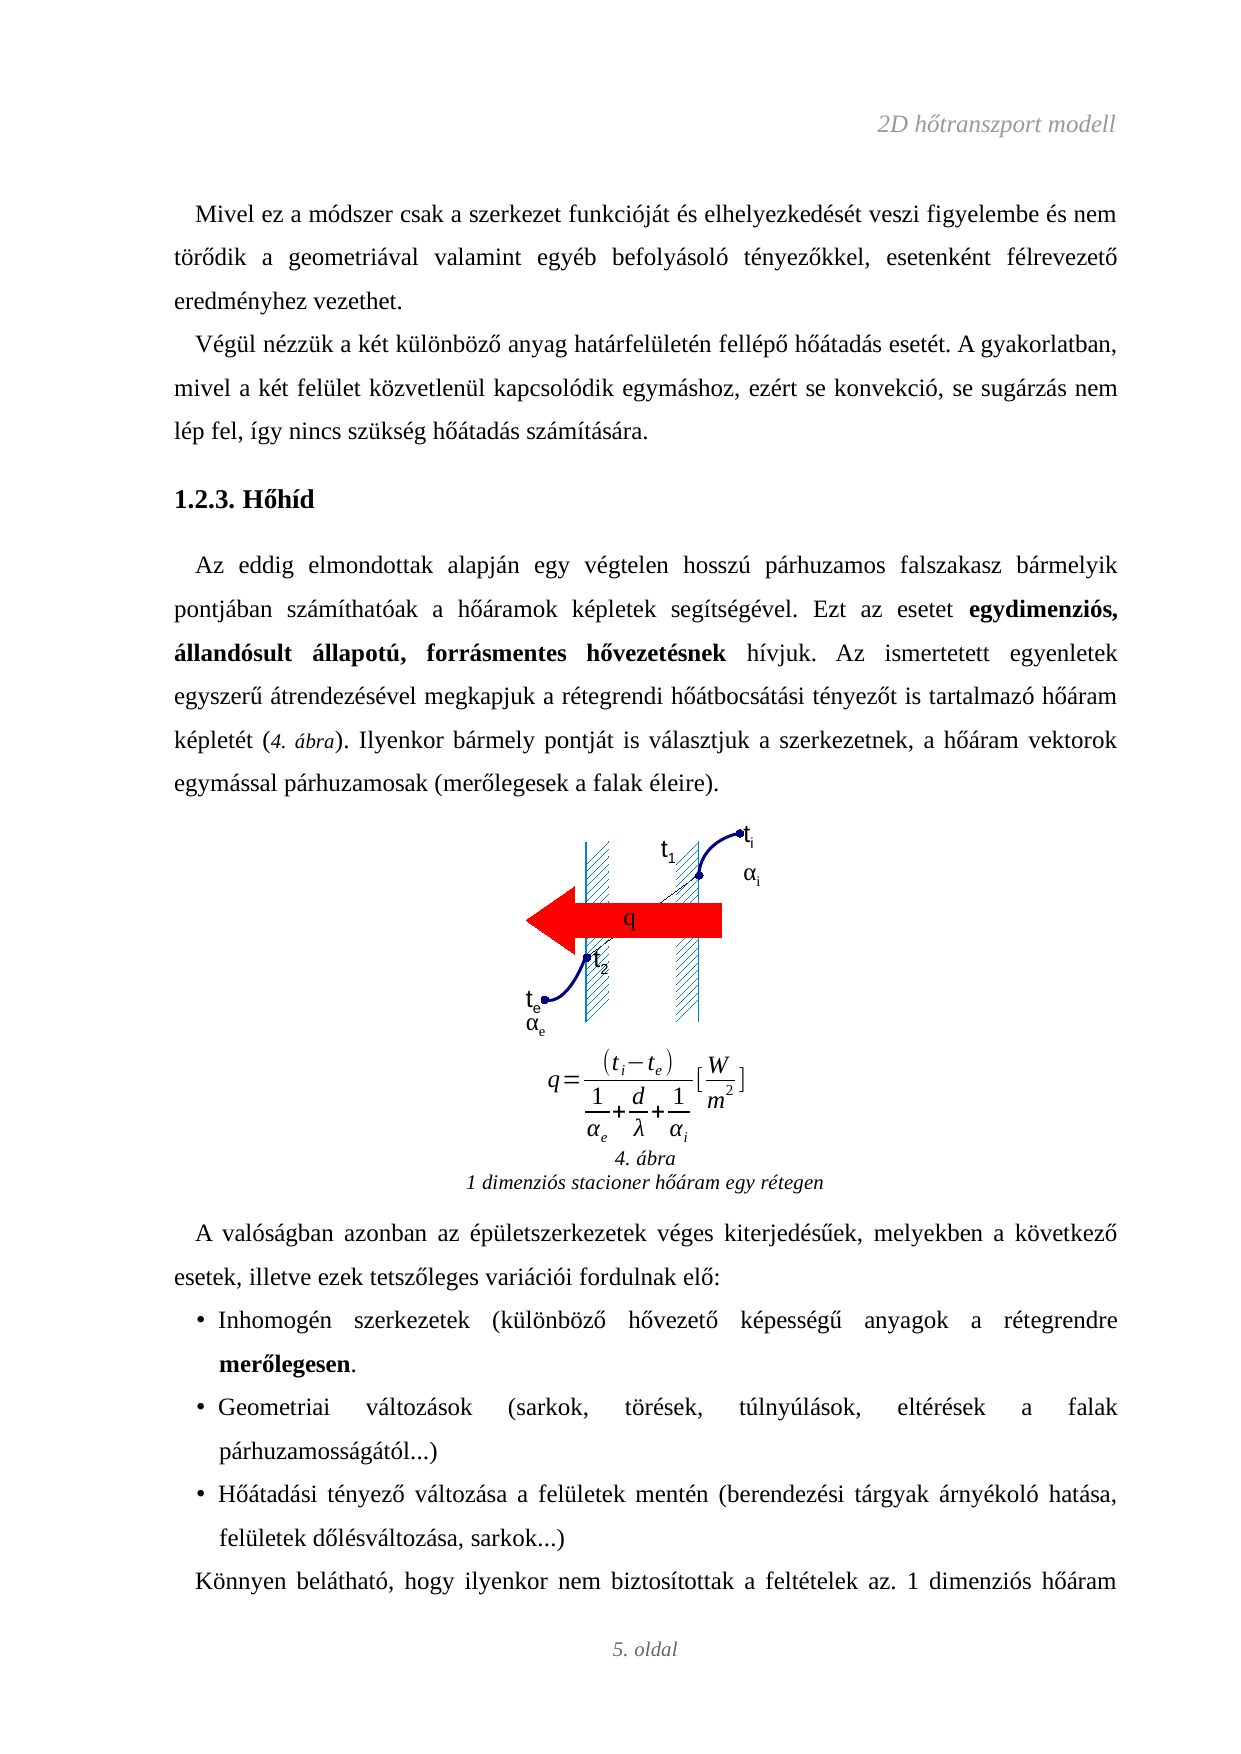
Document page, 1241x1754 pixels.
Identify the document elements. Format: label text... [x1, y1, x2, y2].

subtitle Hőhíd [174, 484, 1118, 515]
text Az eddig elmondottak alapján egy végtelen hosszú párhuzamos falszakasz bármelyik pontjában számíthatóak a hőáramok képletek segítségével. Ezt az esetet egydimenziós, állandósult állapotú, forrásmentes hővezetésnek hívjuk. Az ismertetett egyenletek egyszerű átrendezésével megkapjuk a rétegrendi hőátbocsátási tényezőt is tartalmazó hőáram képletét (4. ábra). Ilyenkor bármely pontját is választjuk a szerkezetnek, a hőáram vektorok egymással párhuzamosak (merőlegesek a falak éleire). [174, 550, 1118, 797]
list Hőátadási tényező változása a felületek mentén (berendezési tárgyak árnyékoló hatása, felületek dőlésváltozása, sarkok...) [196, 1479, 1118, 1552]
text Végül nézzük a két különböző anyag határfelületén fellépő hőátadás esetét. A gyakorlatban, mivel a két felület közvetlenül kapcsolódik egymáshoz, ezért se konvekció, se sugárzás nem lép fel, így nincs szükség hőátadás számítására. [174, 329, 1118, 445]
text 1 dimenziós stacioner hőáram egy rétegen [174, 1170, 1118, 1194]
list Inhomogén szerkezetek (különböző hővezető képességű anyagok a rétegrendre merőlegesen. [196, 1305, 1118, 1378]
text 4. ábra [174, 1146, 1118, 1170]
text A valóságban azonban az épületszerkezetek véges kiterjedésűek, melyekben a következő esetek, illetve ezek tetszőleges variációi fordulnak elő: [174, 1218, 1118, 1291]
text Mivel ez a módszer csak a szerkezet funkcióját és elhelyezkedését veszi figyelembe és nem törődik a geometriával valamint egyéb befolyásoló tényezőkkel, esetenként félrevezető eredményhez vezethet. [174, 198, 1118, 314]
list Geometriai változások (sarkok, törések, túlnyúlások, eltérések a falak párhuzamosságától...) [196, 1392, 1118, 1465]
text Könnyen belátható, hogy ilyenkor nem biztosítottak a feltételek az. 1 dimenziós hőáram [174, 1566, 1118, 1595]
